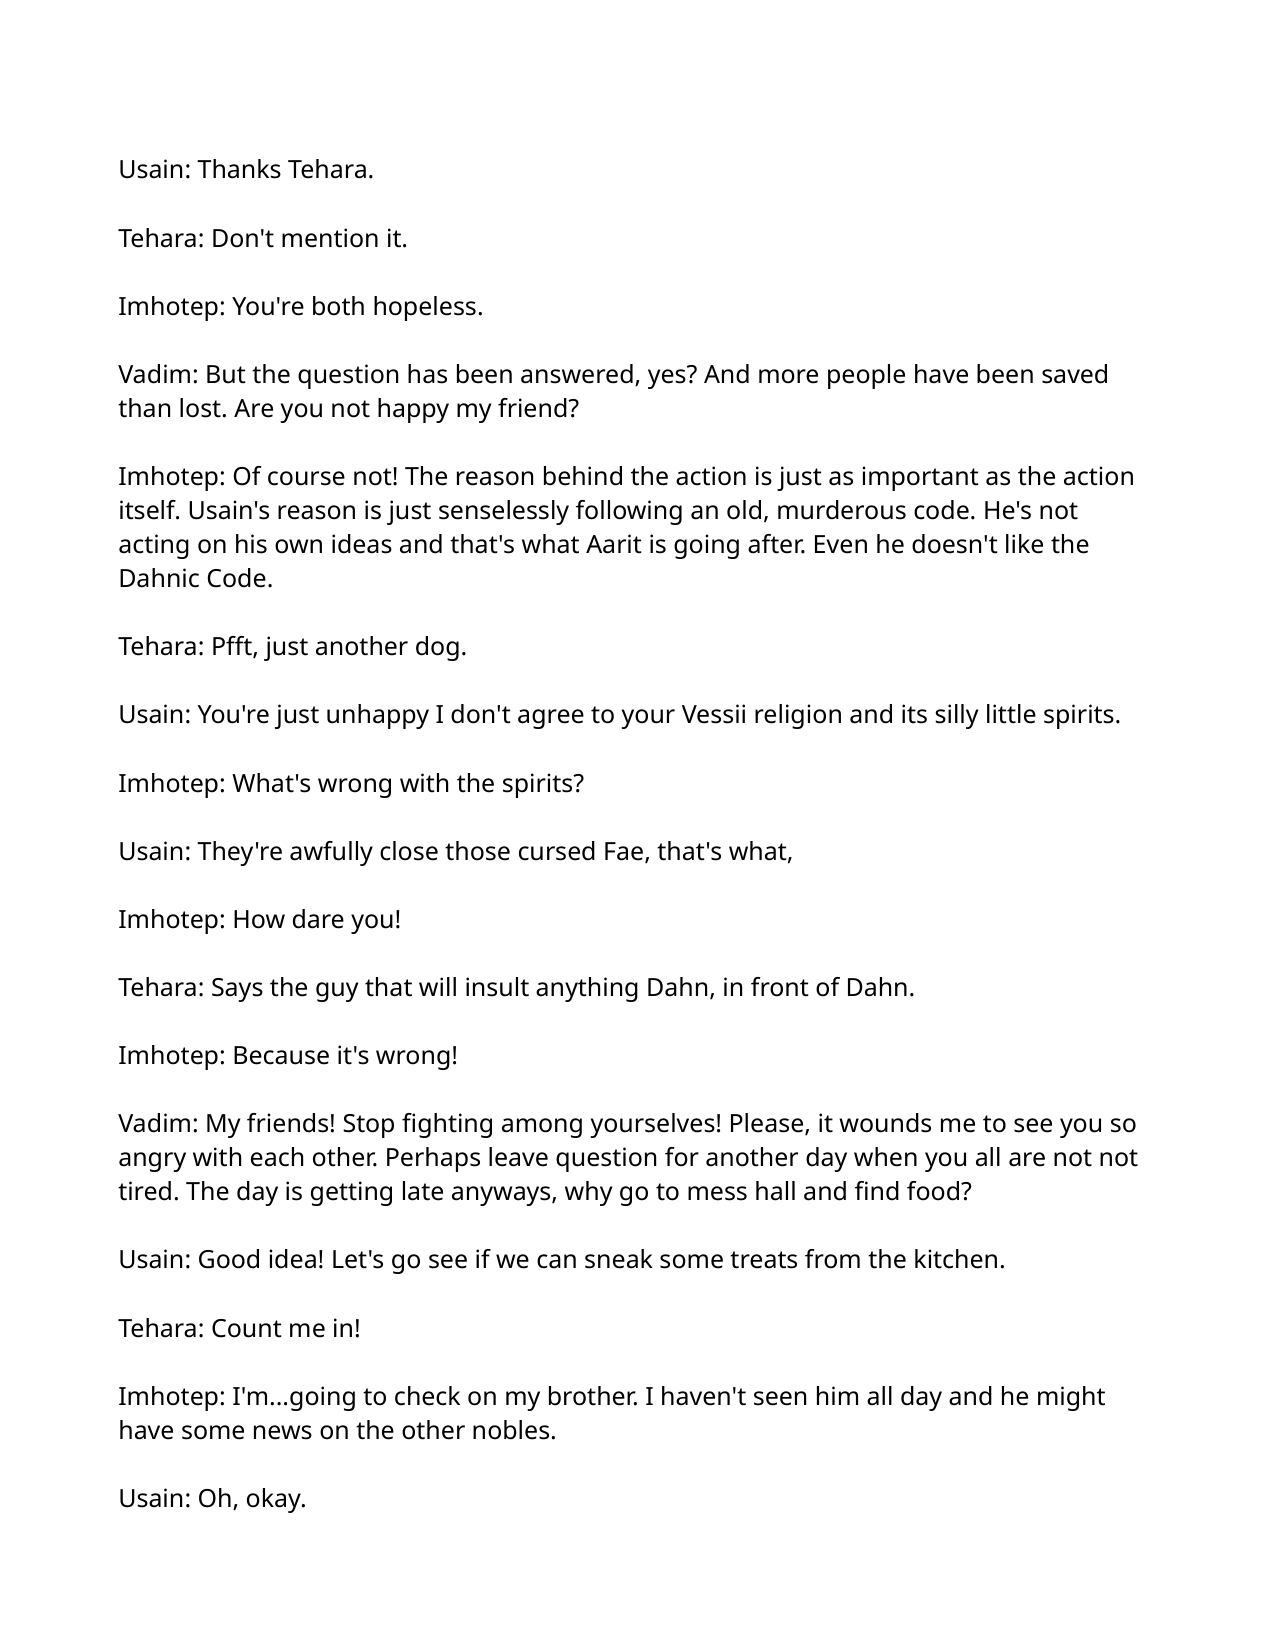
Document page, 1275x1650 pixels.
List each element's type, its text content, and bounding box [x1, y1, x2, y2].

text Imhotep: What's wrong with the spirits? [118, 765, 1157, 799]
text Imhotep: You're both hopeless. [118, 288, 1157, 322]
text Imhotep: Of course not! The reason behind the action is just as important as the action itself. Usain's reason is just senselessly following an old, murderous code. He's not acting on his own ideas and that's what Aarit is going after. Even he doesn't like the Dahnic Code. [118, 459, 1157, 595]
text Tehara: Says the guy that will insult anything Dahn, in front of Dahn. [118, 970, 1157, 1004]
text Vadim: But the question has been answered, yes? And more people have been saved than lost. Are you not happy my friend? [118, 357, 1157, 425]
text Tehara: Pfft, just another dog. [118, 629, 1157, 663]
text Usain: Thanks Tehara. [118, 152, 1157, 186]
text Tehara: Count me in! [118, 1310, 1157, 1344]
text Tehara: Don't mention it. [118, 220, 1157, 254]
text Vadim: My friends! Stop fighting among yourselves! Please, it wounds me to see you so angry with each other. Perhaps leave question for another day when you all are not not tired. The day is getting late anyways, why go to mess hall and find food? [118, 1106, 1157, 1208]
text Usain: Oh, okay. [118, 1481, 1157, 1515]
text Usain: They're awfully close those cursed Fae, that's what, [118, 833, 1157, 867]
text Usain: You're just unhappy I don't agree to your Vessii religion and its silly little spirits. [118, 697, 1157, 731]
text Imhotep: Because it's wrong! [118, 1038, 1157, 1072]
text Usain: Good idea! Let's go see if we can sneak some treats from the kitchen. [118, 1242, 1157, 1276]
text Imhotep: I'm...going to check on my brother. I haven't seen him all day and he might have some news on the other nobles. [118, 1378, 1157, 1447]
text Imhotep: How dare you! [118, 902, 1157, 936]
